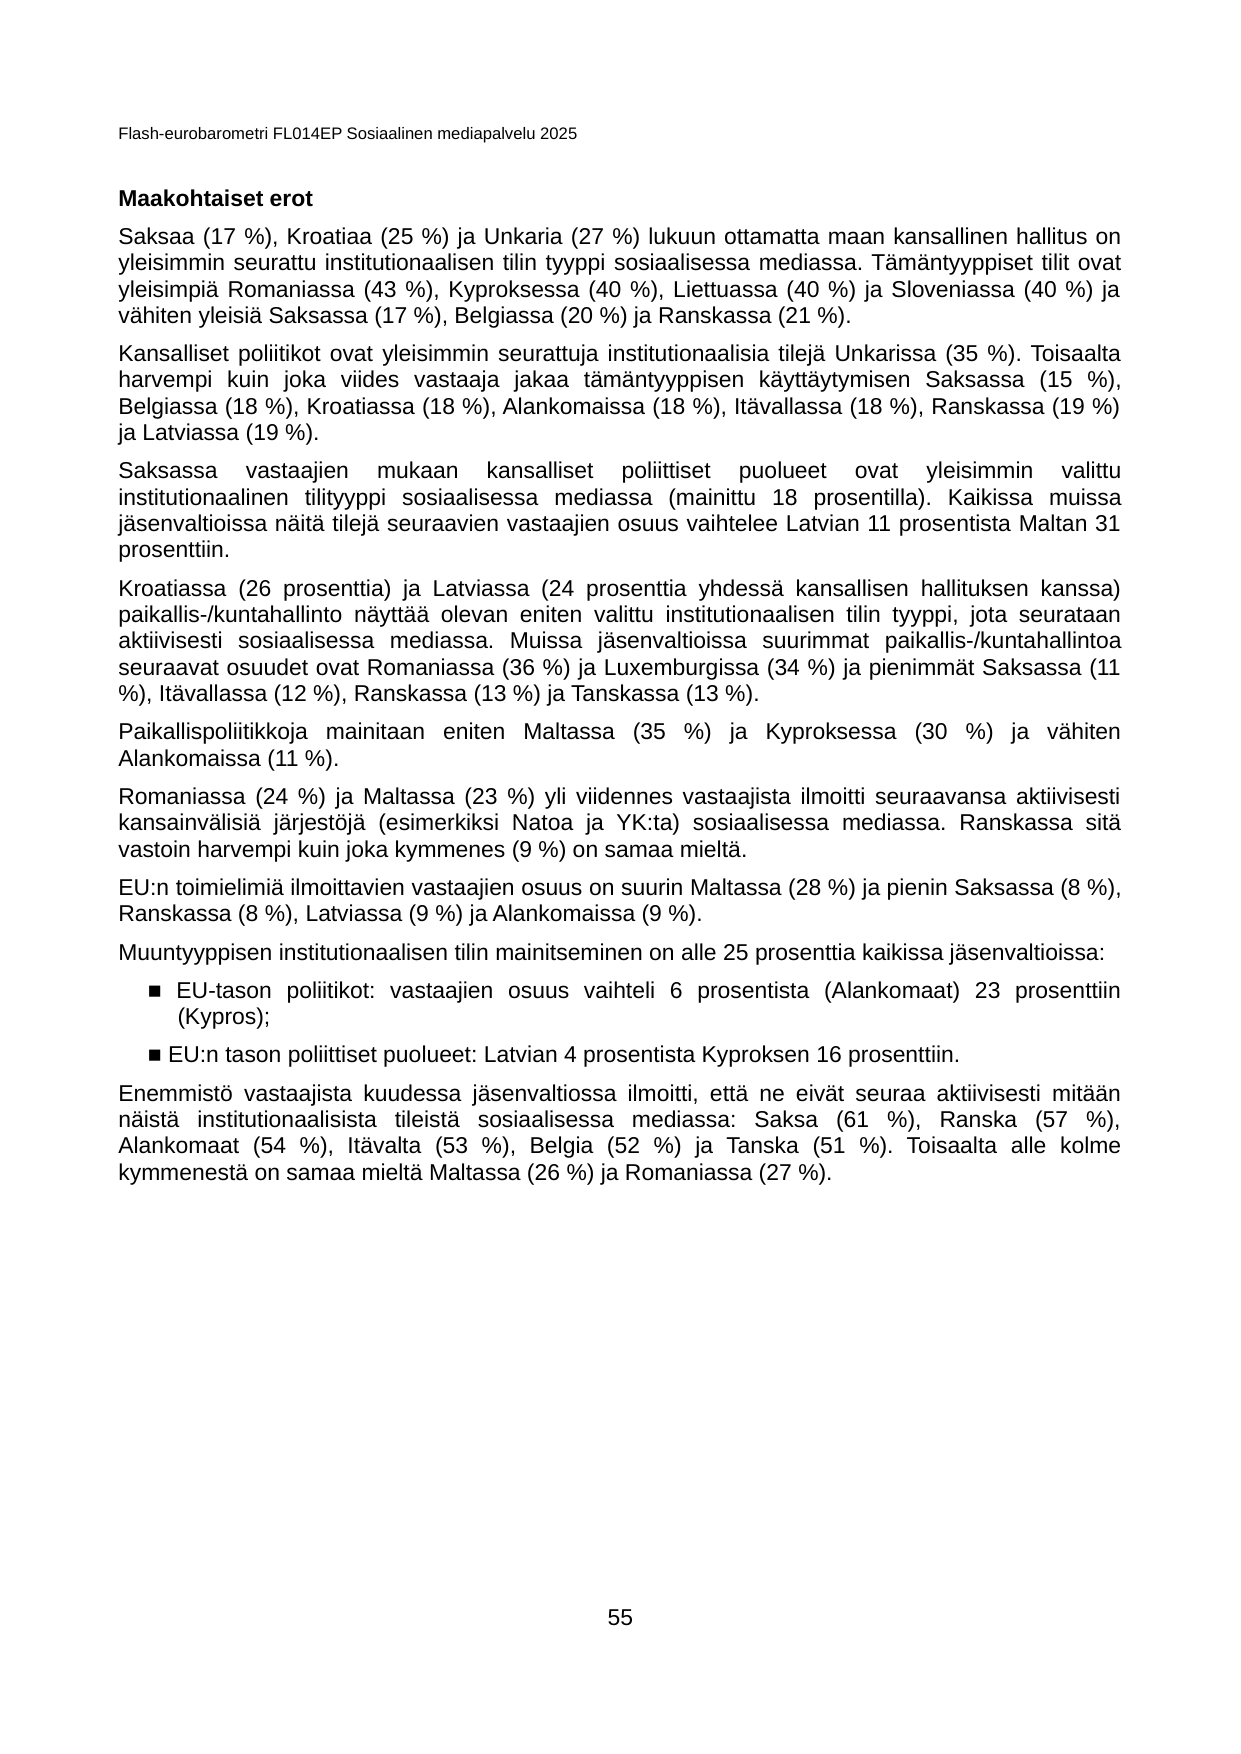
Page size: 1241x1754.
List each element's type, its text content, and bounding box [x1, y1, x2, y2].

text Paikallispoliitikkoja mainitaan eniten Maltassa (35 %) ja Kyproksessa (30 %) ja vähiten Alankomaissa (11 %). [118, 718, 1122, 771]
text Romaniassa (24 %) ja Maltassa (23 %) yli viidennes vastaajista ilmoitti seuraavansa aktiivisesti kansainvälisiä järjestöjä (esimerkiksi Natoa ja YK:ta) sosiaalisessa mediassa. Ranskassa sitä vastoin harvempi kuin joka kymmenes (9 %) on samaa mieltä. [118, 783, 1122, 862]
text Kansalliset poliitikot ovat yleisimmin seurattuja institutionaalisia tilejä Unkarissa (35 %). Toisaalta harvempi kuin joka viides vastaaja jakaa tämäntyyppisen käyttäytymisen Saksassa (15 %), Belgiassa (18 %), Kroatiassa (18 %), Alankomaissa (18 %), Itävallassa (18 %), Ranskassa (19 %) ja Latviassa (19 %). [118, 340, 1122, 446]
text ■ EU:n tason poliittiset puolueet: Latvian 4 prosentista Kyproksen 16 prosenttiin. [148, 1041, 1122, 1068]
text Maakohtaiset erot [118, 184, 1122, 211]
text Enemmistö vastaajista kuudessa jäsenvaltiossa ilmoitti, että ne eivät seuraa aktiivisesti mitään näistä institutionaalisista tileistä sosiaalisessa mediassa: Saksa (61 %), Ranska (57 %), Alankomaat (54 %), Itävalta (53 %), Belgia (52 %) ja Tanska (51 %). Toisaalta alle kolme kymmenestä on samaa mieltä Maltassa (26 %) ja Romaniassa (27 %). [118, 1079, 1122, 1185]
text EU:n toimielimiä ilmoittavien vastaajien osuus on suurin Maltassa (28 %) ja pienin Saksassa (8 %), Ranskassa (8 %), Latviassa (9 %) ja Alankomaissa (9 %). [118, 874, 1122, 927]
text ■ EU-tason poliitikot: vastaajien osuus vaihteli 6 prosentista (Alankomaat) 23 prosenttiin (Kypros); [148, 977, 1122, 1029]
text Saksaa (17 %), Kroatiaa (25 %) ja Unkaria (27 %) lukuun ottamatta maan kansallinen hallitus on yleisimmin seurattu institutionaalisen tilin tyyppi sosiaalisessa mediassa. Tämäntyyppiset tilit ovat yleisimpiä Romaniassa (43 %), Kyproksessa (40 %), Liettuassa (40 %) ja Sloveniassa (40 %) ja vähiten yleisiä Saksassa (17 %), Belgiassa (20 %) ja Ranskassa (21 %). [118, 223, 1122, 328]
text Muuntyyppisen institutionaalisen tilin mainitseminen on alle 25 prosenttia kaikissa jäsenvaltioissa: [118, 938, 1122, 965]
text Saksassa vastaajien mukaan kansalliset poliittiset puolueet ovat yleisimmin valittu institutionaalinen tilityyppi sosiaalisessa mediassa (mainittu 18 prosentilla). Kaikissa muissa jäsenvaltioissa näitä tilejä seuraavien vastaajien osuus vaihtelee Latvian 11 prosentista Maltan 31 prosenttiin. [118, 457, 1122, 563]
text Kroatiassa (26 prosenttia) ja Latviassa (24 prosenttia yhdessä kansallisen hallituksen kanssa) paikallis-/kuntahallinto näyttää olevan eniten valittu institutionaalisen tilin tyyppi, jota seurataan aktiivisesti sosiaalisessa mediassa. Muissa jäsenvaltioissa suurimmat paikallis-/kuntahallintoa seuraavat osuudet ovat Romaniassa (36 %) ja Luxemburgissa (34 %) ja pienimmät Saksassa (11 %), Itävallassa (12 %), Ranskassa (13 %) ja Tanskassa (13 %). [118, 575, 1122, 706]
